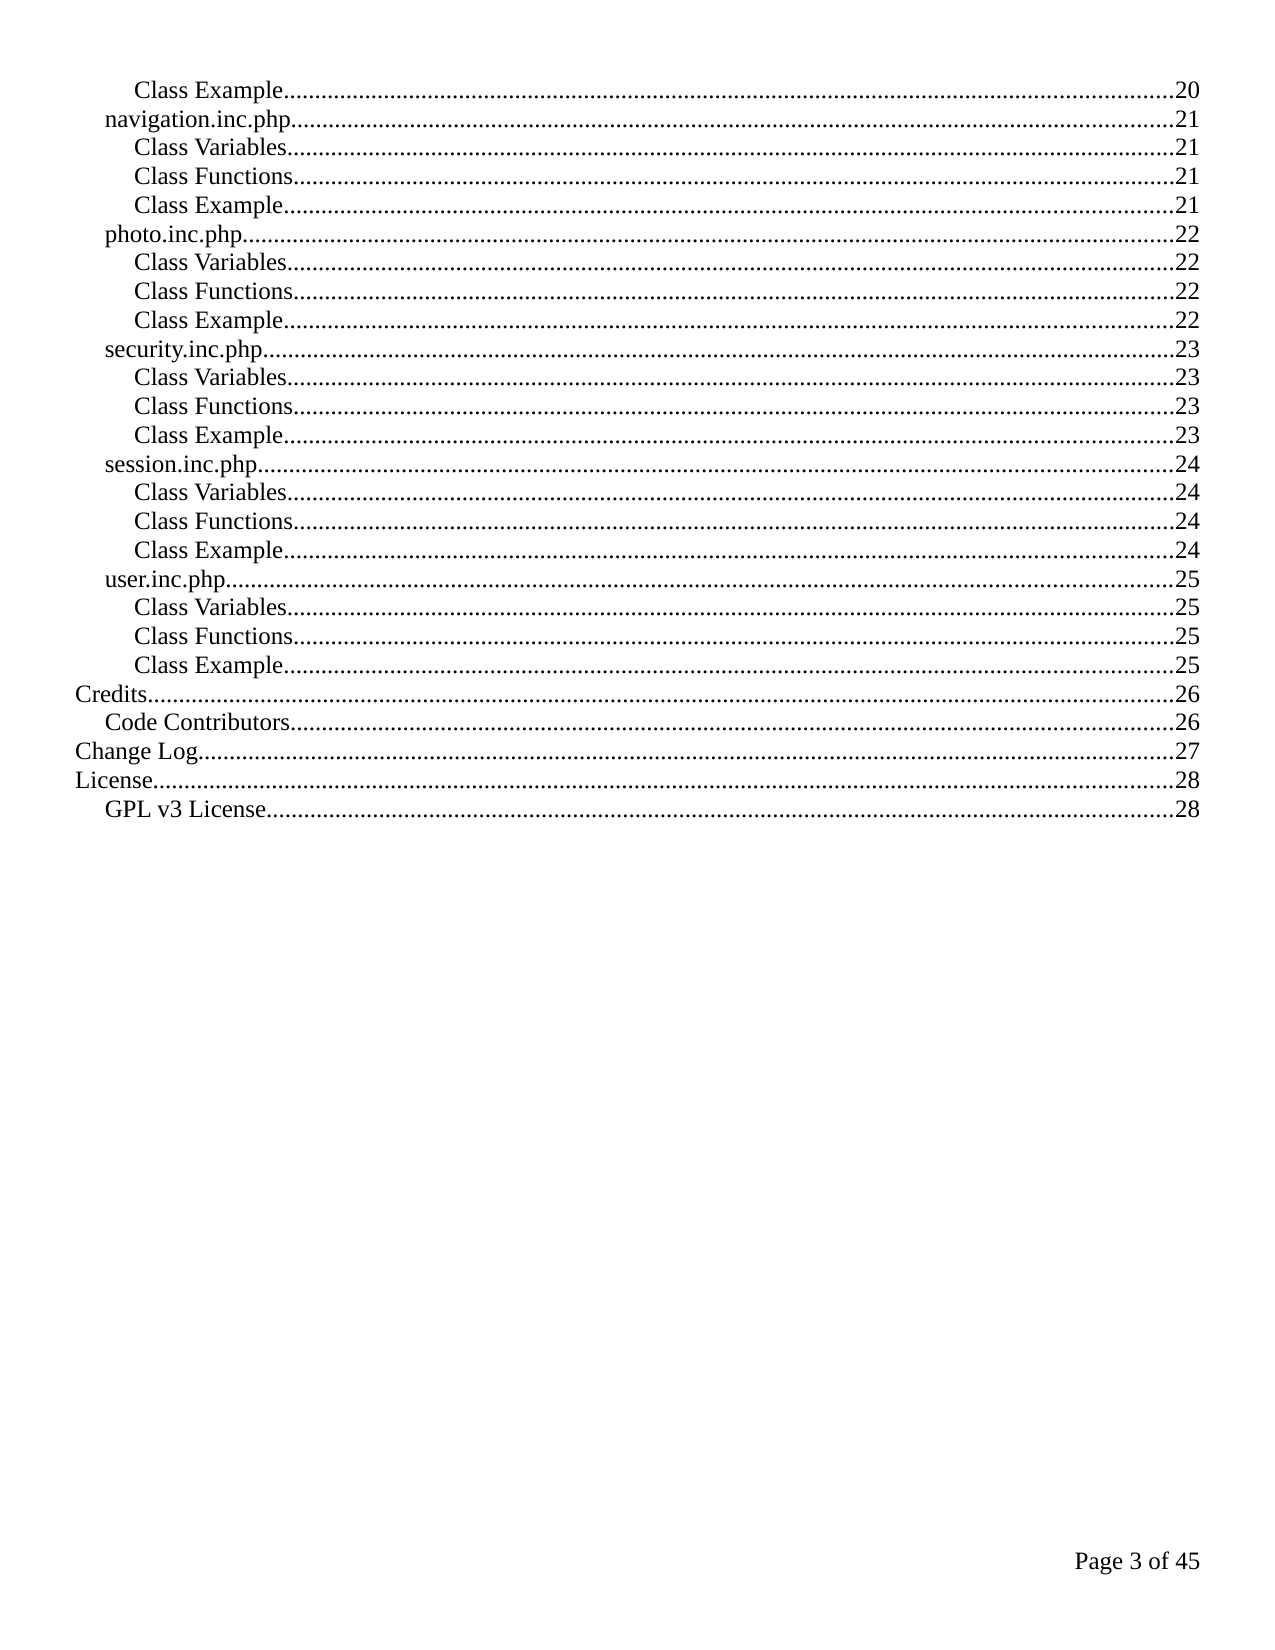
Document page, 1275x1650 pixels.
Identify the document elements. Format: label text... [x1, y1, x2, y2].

text Class Functions 24 [134, 506, 1200, 535]
text Credits 26 [75, 679, 1200, 707]
text Class Example 21 [134, 190, 1200, 219]
text Class Functions 23 [134, 391, 1200, 420]
text Class Example 20 [134, 75, 1200, 104]
text Class Functions 21 [134, 161, 1200, 190]
text Class Example 22 [134, 305, 1200, 334]
text Class Variables 23 [134, 362, 1200, 391]
text License 28 [75, 765, 1200, 794]
text photo.inc.php 22 [104, 219, 1200, 247]
text Class Variables 22 [134, 247, 1200, 276]
text Class Variables 21 [134, 132, 1200, 161]
text Class Example 25 [134, 650, 1200, 679]
text Class Functions 25 [134, 621, 1200, 650]
text Change Log 27 [75, 736, 1200, 765]
text security.inc.php 23 [104, 334, 1200, 362]
text Class Example 24 [134, 535, 1200, 564]
text Class Functions 22 [134, 276, 1200, 305]
text navigation.inc.php 21 [104, 104, 1200, 132]
text user.inc.php 25 [104, 564, 1200, 592]
text GPL v3 License 28 [104, 794, 1200, 822]
text session.inc.php 24 [104, 449, 1200, 477]
text Class Variables 24 [134, 477, 1200, 506]
text Class Variables 25 [134, 592, 1200, 621]
text Code Contributors 26 [104, 707, 1200, 736]
text Class Example 23 [134, 420, 1200, 449]
